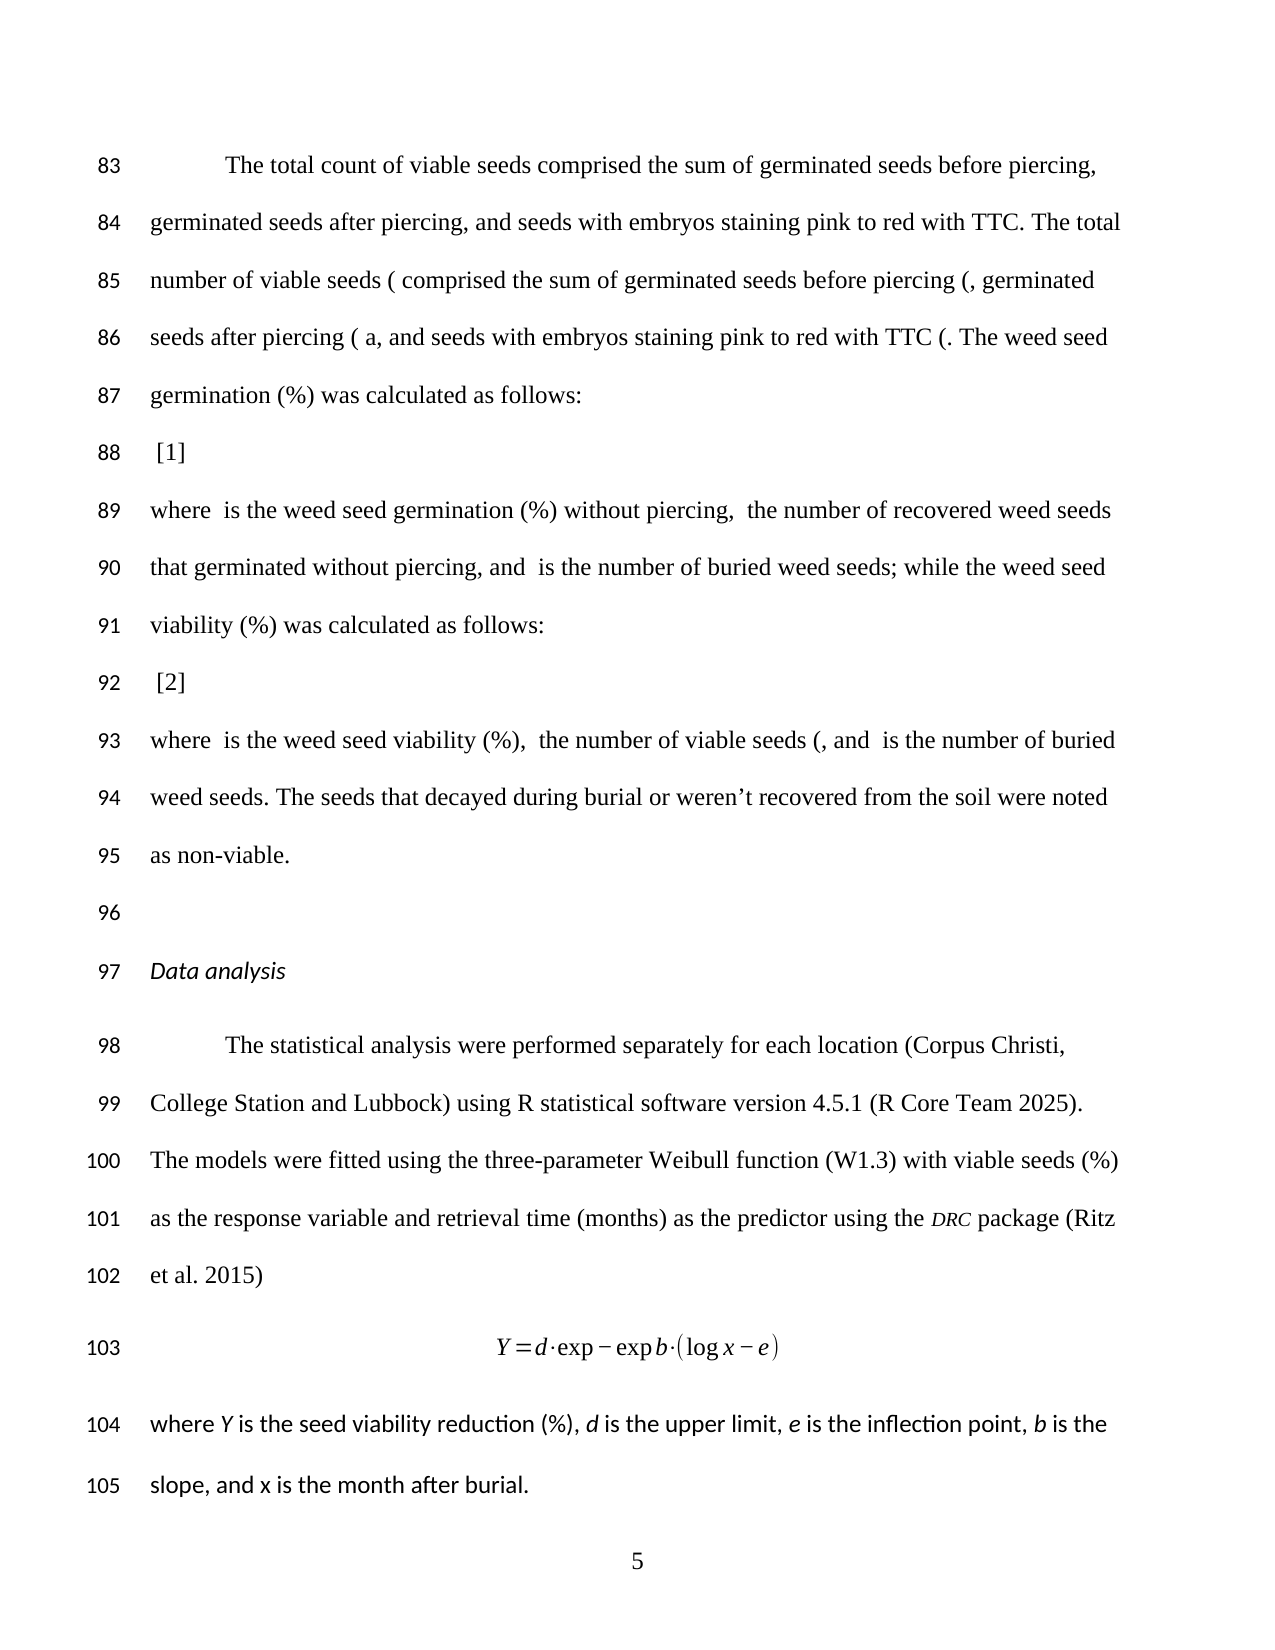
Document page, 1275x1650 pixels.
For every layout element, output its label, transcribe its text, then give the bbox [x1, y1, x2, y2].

text where is the weed seed germination (%) without piercing, the number of recovered weed seeds that germinated without piercing, and is the number of buried weed seeds; while the weed seed viability (%) was calculated as follows: [150, 495, 1125, 639]
text [1] [150, 437, 1125, 466]
text where Y is the seed viability reduction (%), d is the upper limit, e is the inflection point, b is the slope, and x is the month after burial. [150, 1408, 1125, 1500]
text where is the weed seed viability (%), the number of viable seeds (, and is the number of buried weed seeds. The seeds that decayed during burial or weren’t recovered from the soil were noted as non-viable. [150, 725, 1125, 869]
text [2] [150, 667, 1125, 696]
text The statistical analysis were performed separately for each location (Corpus Christi, College Station and Lubbock) using R statistical software version 4.5.1 (R Core Team 2025). The models were fitted using the three-parameter Weibull function (W1.3) with viable seeds (%) as the response variable and retrieval time (months) as the predictor using the drc package (Ritz et al. 2015) [150, 1031, 1125, 1289]
text The total count of viable seeds comprised the sum of germinated seeds before piercing, germinated seeds after piercing, and seeds with embryos staining pink to red with TTC. The total number of viable seeds ( comprised the sum of germinated seeds before piercing (, germinated seeds after piercing ( a, and seeds with embryos staining pink to red with TTC (. The weed seed germination (%) was calculated as follows: [150, 150, 1125, 409]
text Data analysis [150, 955, 1125, 986]
